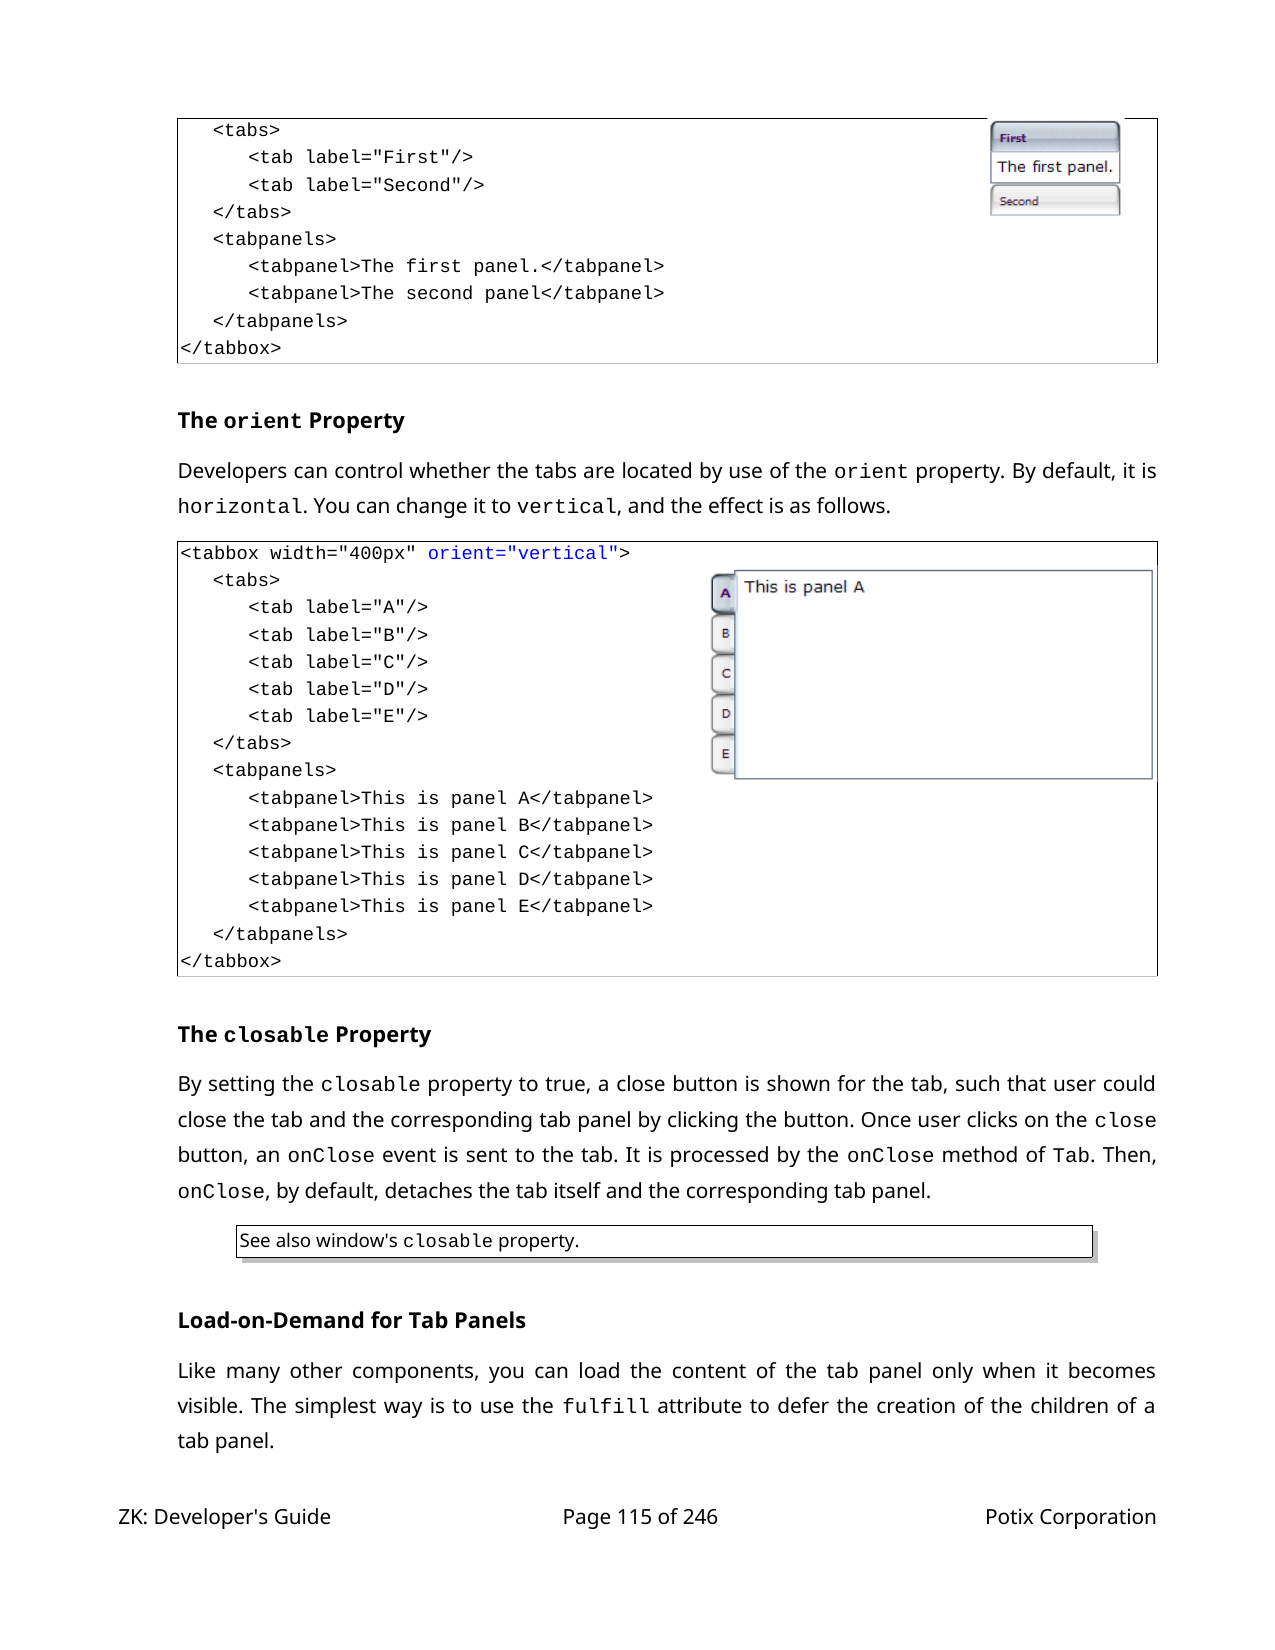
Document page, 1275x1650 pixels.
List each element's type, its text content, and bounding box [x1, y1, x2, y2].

text Developers can control whether the tabs are located by use of the orient property. By default, it is horizontal. You can change it to vertical, and the effect is as follows. [177, 456, 1157, 520]
text </tabs> [178, 200, 1157, 224]
text <tabpanel>This is panel E</tabpanel> [178, 894, 1157, 918]
text <tabpanel>This is panel C</tabpanel> [178, 840, 1157, 864]
text </tabpanels> [178, 308, 1157, 333]
text </tabs> [178, 731, 708, 755]
text <tabpanel>This is panel B</tabpanel> [178, 813, 1157, 837]
text [1125, 145, 1157, 169]
text [1125, 119, 1157, 142]
picture [708, 565, 1158, 782]
text <tab label="E"/> [178, 704, 708, 728]
text <tab label="Second"/> [178, 172, 987, 197]
text <tabpanels> [178, 758, 1157, 783]
text <tab label="First"/> [178, 145, 987, 169]
text <tab label="B"/> [178, 622, 708, 647]
picture [987, 118, 1125, 218]
subtitle The closable Property [177, 1018, 1157, 1048]
text <tabs> [178, 568, 708, 592]
text </tabpanels> [178, 921, 1157, 946]
text <tabpanel>The first panel.</tabpanel> [178, 254, 1157, 278]
text <tabpanels> [178, 227, 1157, 251]
text <tab label="D"/> [178, 677, 708, 701]
text </tabbox> [178, 336, 1157, 363]
text <tabpanel>This is panel D</tabpanel> [178, 867, 1157, 891]
text By setting the closable property to true, a close button is shown for the tab, such that user could close the tab and the corresponding tab panel by clicking the button. Once user clicks on the close button, an onClose event is sent to the tab. It is processed by the onClose method of Tab. Then, onClose, by default, detaches the tab itself and the corresponding tab panel. [177, 1069, 1157, 1204]
subtitle Load-on-Demand for Tab Panels [177, 1305, 1157, 1335]
text <tabbox width="400px" orient="vertical"> [178, 542, 1157, 565]
text <tabpanel>This is panel A</tabpanel> [178, 786, 1157, 810]
subtitle The orient Property [177, 405, 1157, 436]
text <tabpanel>The second panel</tabpanel> [178, 281, 1157, 306]
text [1125, 172, 1157, 197]
text <tab label="C"/> [178, 649, 708, 674]
text <tab label="A"/> [178, 595, 708, 619]
text </tabbox> [178, 949, 1157, 976]
text <tabs> [178, 119, 987, 142]
text Like many other components, you can load the content of the tab panel only when it becomes visible. The simplest way is to use the fulfill attribute to defer the creation of the children of a tab panel. [177, 1356, 1157, 1455]
text See also window's closable property. [237, 1226, 1092, 1257]
